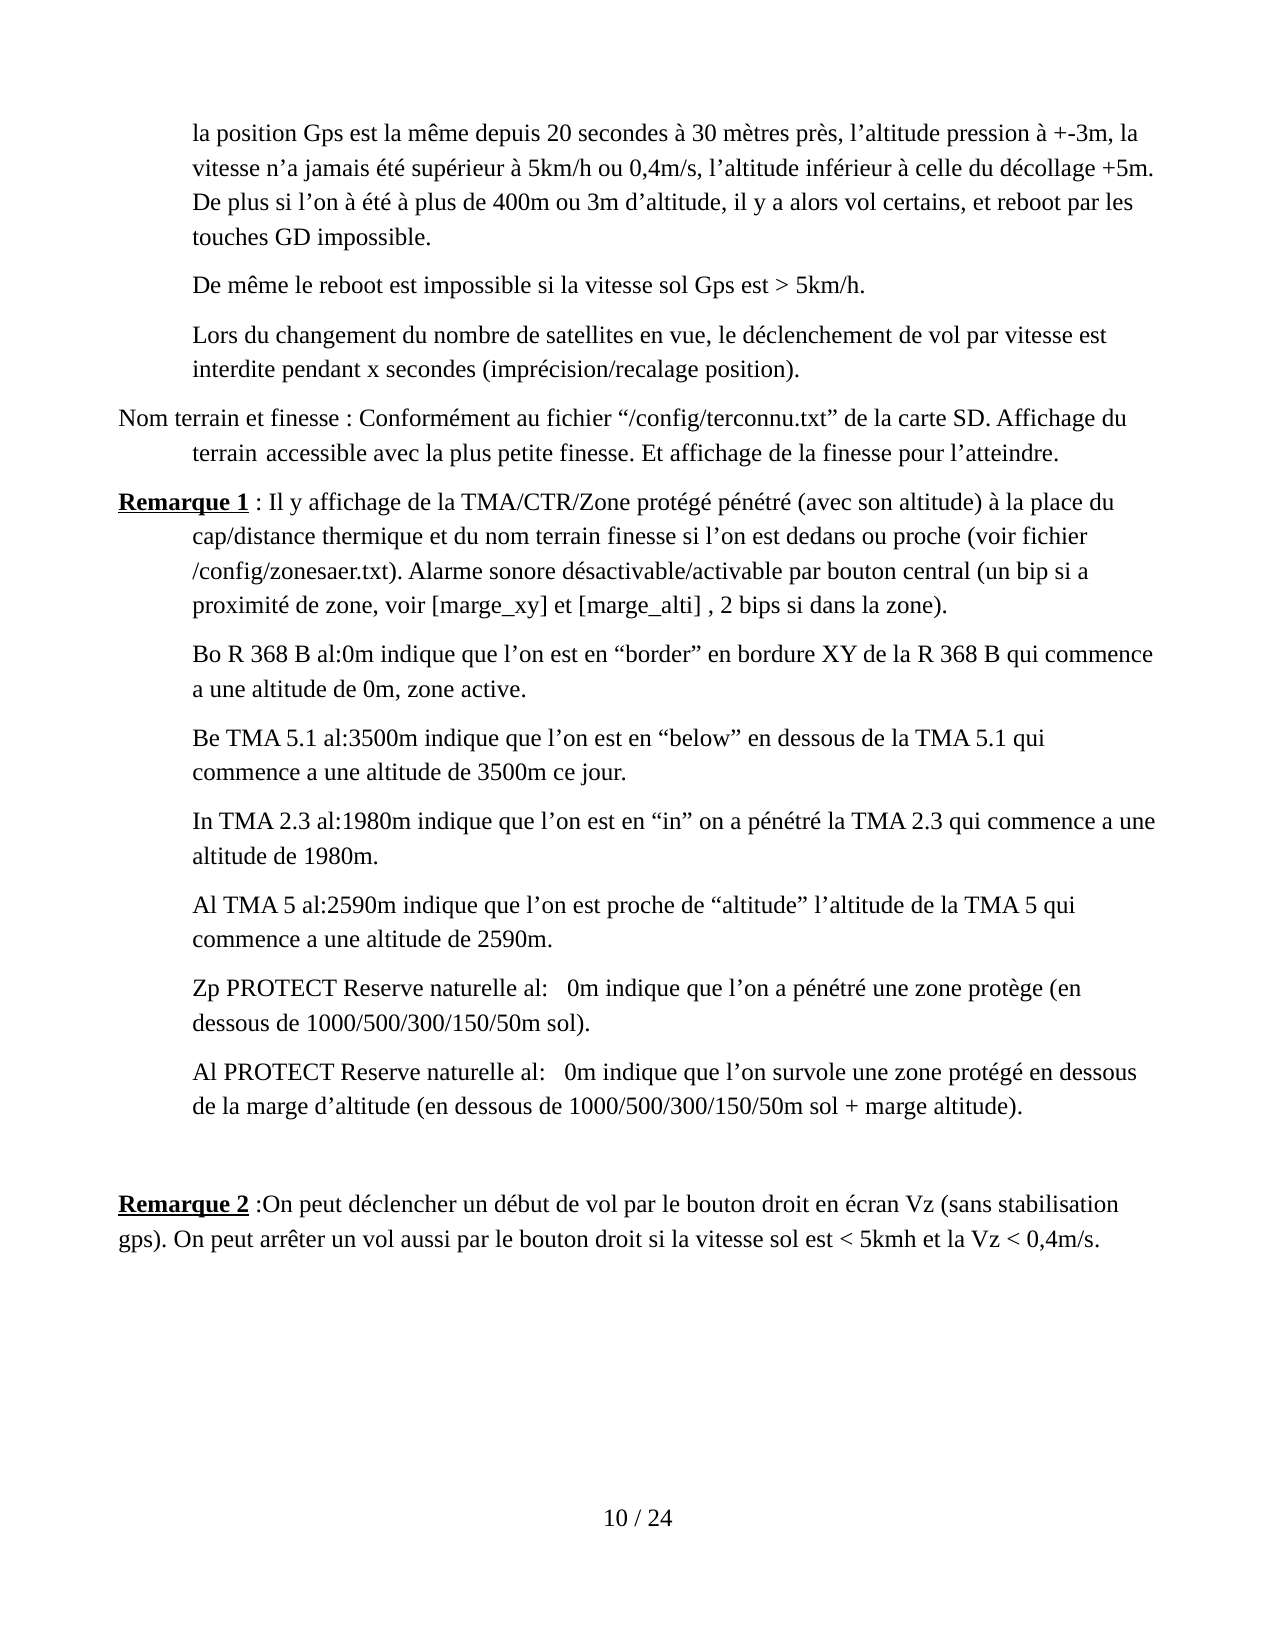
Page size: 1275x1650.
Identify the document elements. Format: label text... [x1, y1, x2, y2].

text Lors du changement du nombre de satellites en vue, le déclenchement de vol par vitesse est interdite pendant x secondes (imprécision/recalage position). [118, 320, 1157, 383]
text Zp PROTECT Reserve naturelle al: 0m indique que l’on a pénétré une zone protège (en dessous de 1000/500/300/150/50m sol). [118, 973, 1157, 1037]
text In TMA 2.3 al:1980m indique que l’on est en “in” on a pénétré la TMA 2.3 qui commence a une altitude de 1980m. [118, 806, 1157, 869]
text Al PROTECT Reserve naturelle al: 0m indique que l’on survole une zone protégé en dessous de la marge d’altitude (en dessous de 1000/500/300/150/50m sol + marge altitude). [118, 1057, 1157, 1120]
text la position Gps est la même depuis 20 secondes à 30 mètres près, l’altitude pression à +-3m, la vitesse n’a jamais été supérieur à 5km/h ou 0,4m/s, l’altitude inférieur à celle du décollage +5m. De plus si l’on à été à plus de 400m ou 3m d’altitude, il y a alors vol certains, et reboot par les touches GD impossible. [118, 118, 1157, 250]
text Al TMA 5 al:2590m indique que l’on est proche de “altitude” l’altitude de la TMA 5 qui commence a une altitude de 2590m. [118, 890, 1157, 953]
text Remarque 1 : Il y affichage de la TMA/CTR/Zone protégé pénétré (avec son altitude) à la place du cap/distance thermique et du nom terrain finesse si l’on est dedans ou proche (voir fichier /config/zonesaer.txt). Alarme sonore désactivable/activable par bouton central (un bip si a proximité de zone, voir [marge_xy] et [marge_alti] , 2 bips si dans la zone). [118, 487, 1157, 619]
text De même le reboot est impossible si la vitesse sol Gps est > 5km/h. [118, 271, 1157, 299]
text Be TMA 5.1 al:3500m indique que l’on est en “below” en dessous de la TMA 5.1 qui commence a une altitude de 3500m ce jour. [118, 723, 1157, 786]
text Remarque 2 :On peut déclencher un début de vol par le bouton droit en écran Vz (sans stabilisation gps). On peut arrêter un vol aussi par le bouton droit si la vitesse sol est < 5kmh et la Vz < 0,4m/s. [118, 1189, 1157, 1253]
text Bo R 368 B al:0m indique que l’on est en “border” en bordure XY de la R 368 B qui commence a une altitude de 0m, zone active. [118, 639, 1157, 702]
text Nom terrain et finesse : Conformément au fichier “/config/terconnu.txt” de la carte SD. Affichage du terrain accessible avec la plus petite finesse. Et affichage de la finesse pour l’atteindre. [118, 403, 1157, 466]
